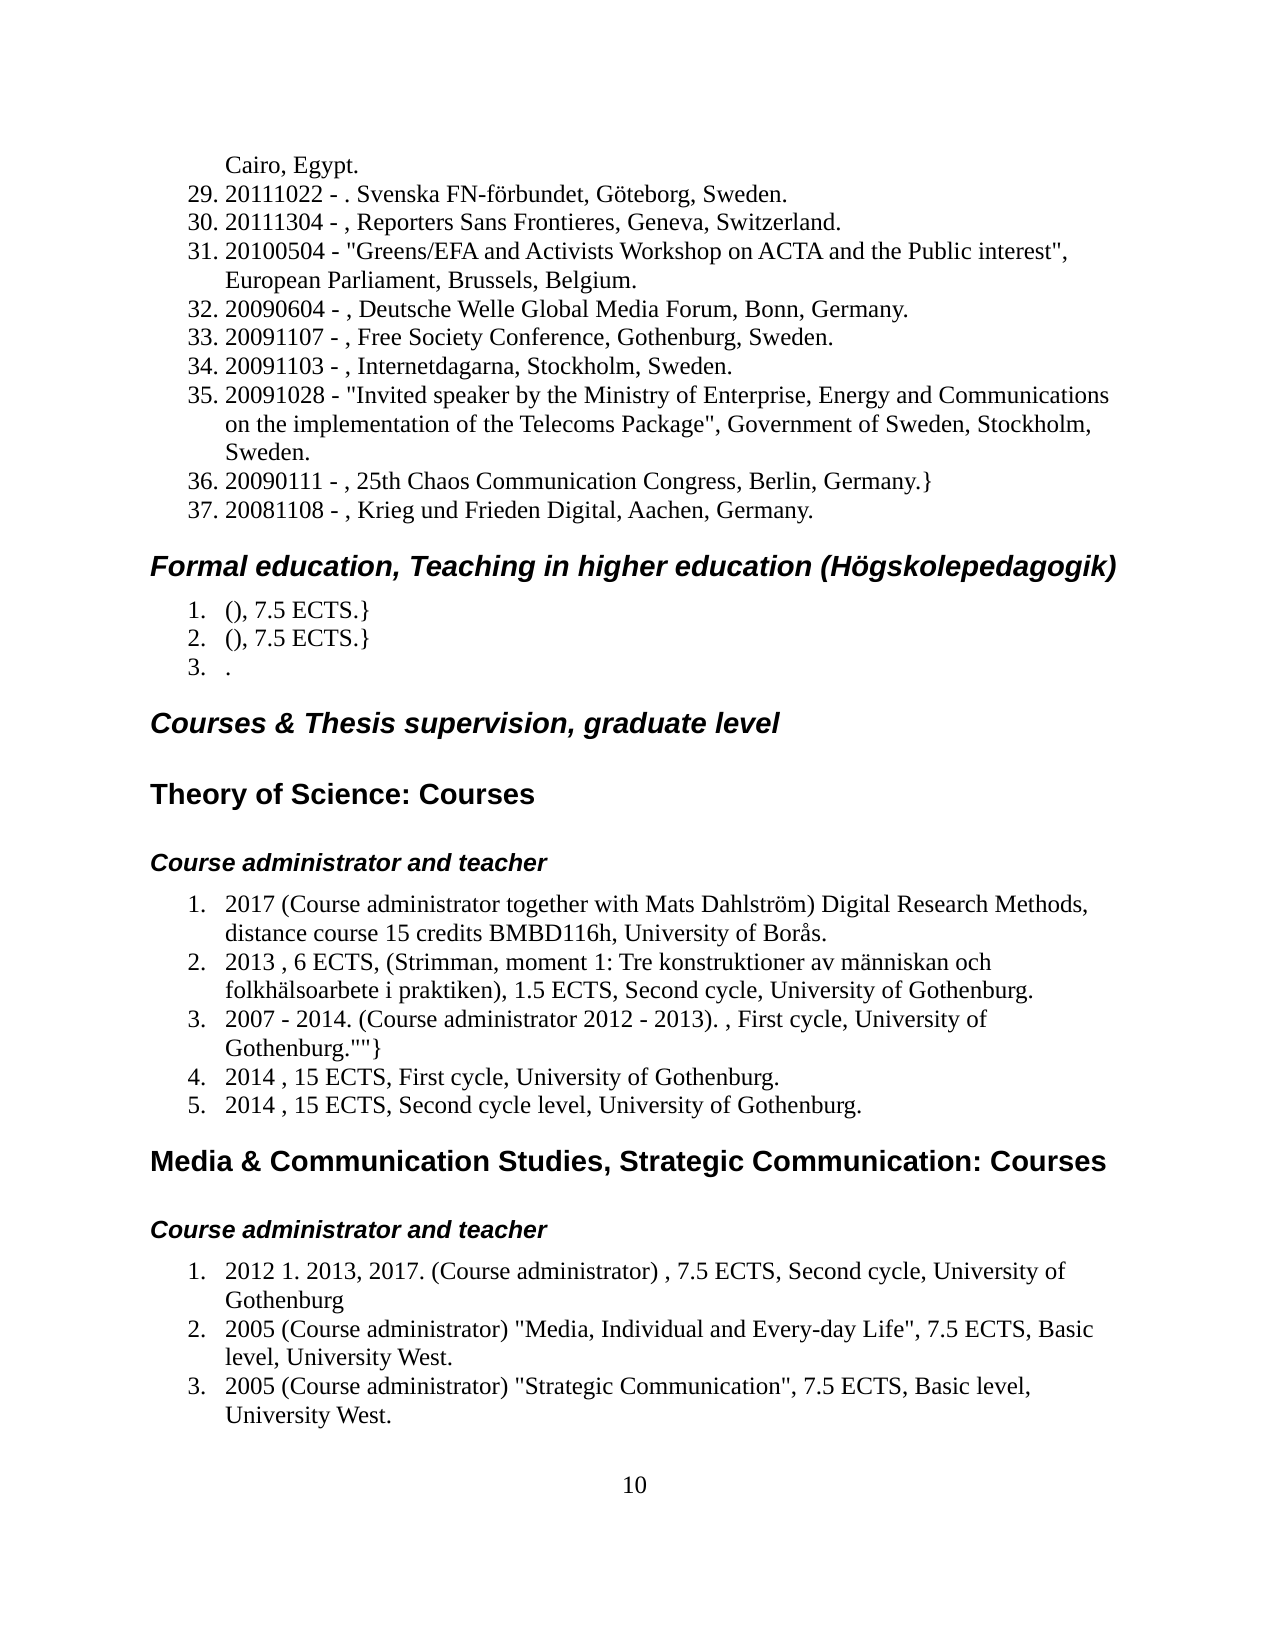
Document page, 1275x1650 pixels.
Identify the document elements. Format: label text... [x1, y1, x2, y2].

list 20090111 - , 25th Chaos Communication Congress, Berlin, Germany.} [187, 466, 1125, 495]
subtitle Course administrator and teacher [150, 1215, 1125, 1244]
list 20081108 - , Krieg und Frieden Digital, Aachen, Germany. [187, 495, 1125, 524]
list 2013 , 6 ECTS, (Strimman, moment 1: Tre konstruktioner av människan och folkhälsoarbete i praktiken), 1.5 ECTS, Second cycle, University of Gothenburg. [187, 947, 1125, 1004]
list 20091107 - , Free Society Conference, Gothenburg, Sweden. [187, 322, 1125, 351]
list 20091103 - , Internetdagarna, Stockholm, Sweden. [187, 351, 1125, 380]
list 2007 - 2014. (Course administrator 2012 - 2013). , First cycle, University of Gothenburg.""} [187, 1004, 1125, 1062]
subtitle Formal education, Teaching in higher education (Högskolepedagogik) [150, 549, 1125, 582]
list 20111022 - . Svenska FN-förbundet, Göteborg, Sweden. [187, 179, 1125, 207]
list . [187, 652, 1125, 681]
list 2017 (Course administrator together with Mats Dahlström) Digital Research Methods, distance course 15 credits BMBD116h, University of Borås. [187, 889, 1125, 947]
list 20100504 - "Greens/EFA and Activists Workshop on ACTA and the Public interest", European Parliament, Brussels, Belgium. [187, 236, 1125, 294]
list (), 7.5 ECTS.} [187, 623, 1125, 652]
subtitle Course administrator and teacher [150, 848, 1125, 877]
list (), 7.5 ECTS.} [187, 595, 1125, 623]
list 2005 (Course administrator) "Media, Individual and Every-day Life", 7.5 ECTS, Basic level, University West. [187, 1314, 1125, 1371]
list 20111304 - , Reporters Sans Frontieres, Geneva, Switzerland. [187, 207, 1125, 236]
subtitle Courses & Thesis supervision, graduate level [150, 706, 1125, 739]
list 2012 1. 2013, 2017. (Course administrator) , 7.5 ECTS, Second cycle, University of Gothenburg [187, 1256, 1125, 1314]
list 20091028 - "Invited speaker by the Ministry of Enterprise, Energy and Communications on the implementation of the Telecoms Package", Government of Sweden, Stockholm, Sweden. [187, 380, 1125, 466]
subtitle Theory of Science: Courses [150, 777, 1125, 811]
subtitle Media & Communication Studies, Strategic Communication: Courses [150, 1144, 1125, 1178]
list 20090604 - , Deutsche Welle Global Media Forum, Bonn, Germany. [187, 294, 1125, 322]
list 2014 , 15 ECTS, First cycle, University of Gothenburg. [187, 1062, 1125, 1090]
list Cairo, Egypt. [187, 150, 1125, 179]
list 2005 (Course administrator) "Strategic Communication", 7.5 ECTS, Basic level, University West. [187, 1371, 1125, 1429]
list 2014 , 15 ECTS, Second cycle level, University of Gothenburg. [187, 1090, 1125, 1119]
